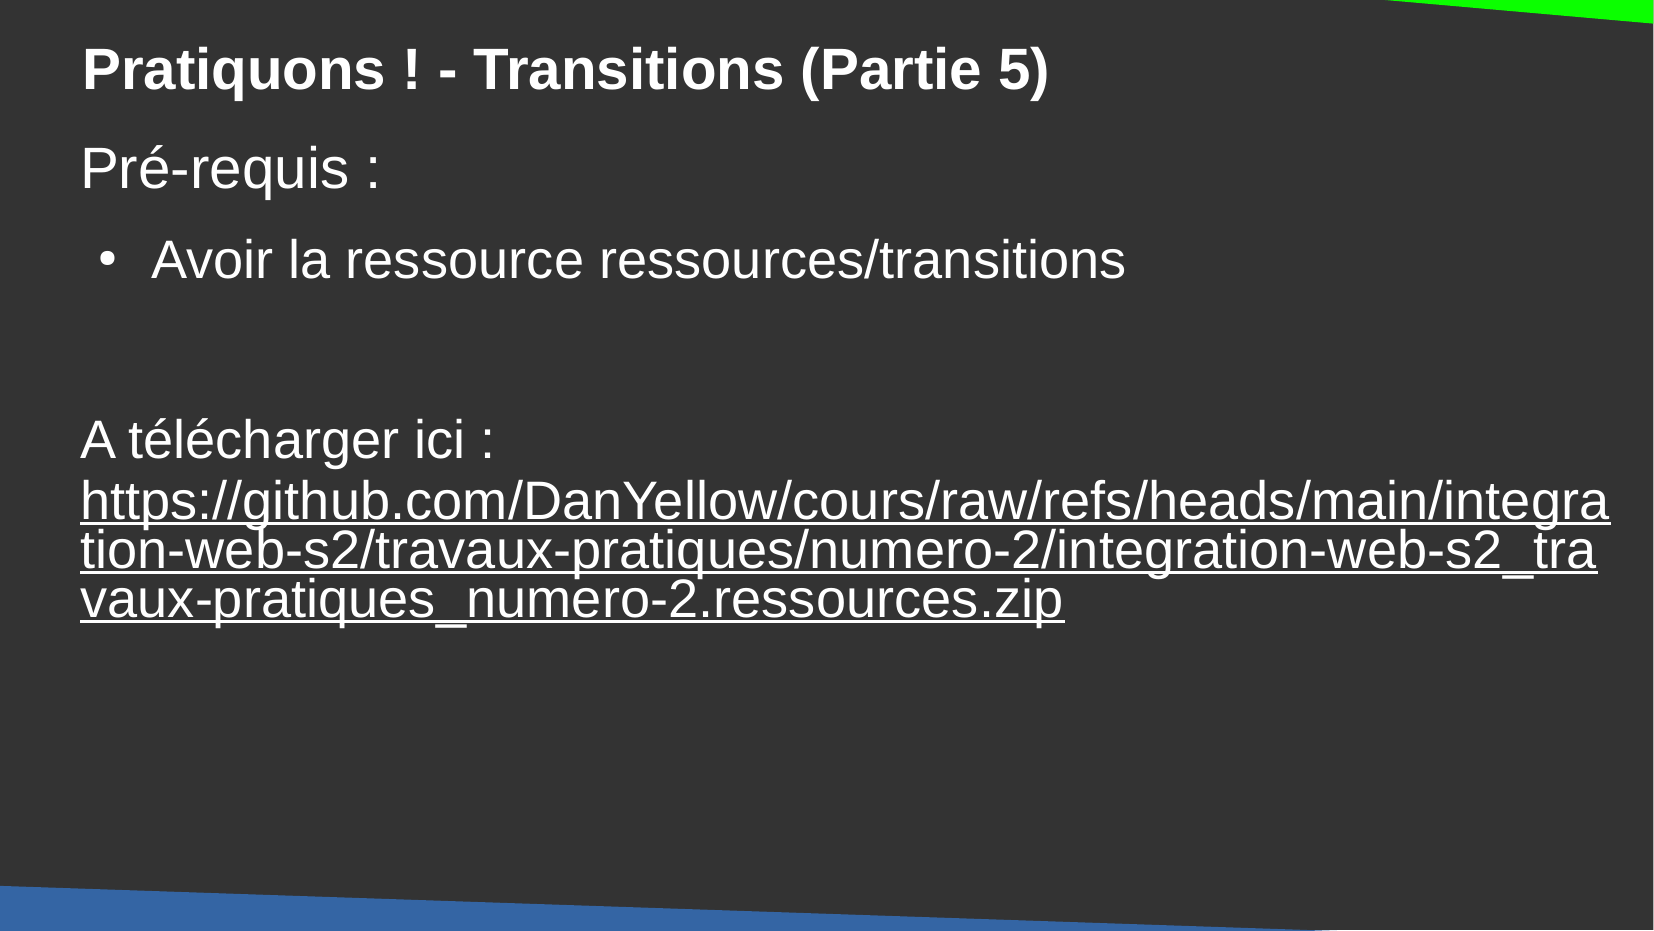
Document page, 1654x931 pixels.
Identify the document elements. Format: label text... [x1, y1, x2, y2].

title Pratiquons ! - Transitions (Partie 5) [82, 37, 1571, 114]
text_box [0, 885, 1337, 931]
list Pré-requis : Avoir la ressource ressources/transitions A télécharger ici : https://github.com/DanYellow/cours/raw/refs/heads/main/integration-web-s2/travaux-pratiques/numero-2/integration-web-s2_travaux-pratiques_numero-2.ressources.zip [80, 135, 1620, 721]
text_box [1385, 0, 1654, 24]
